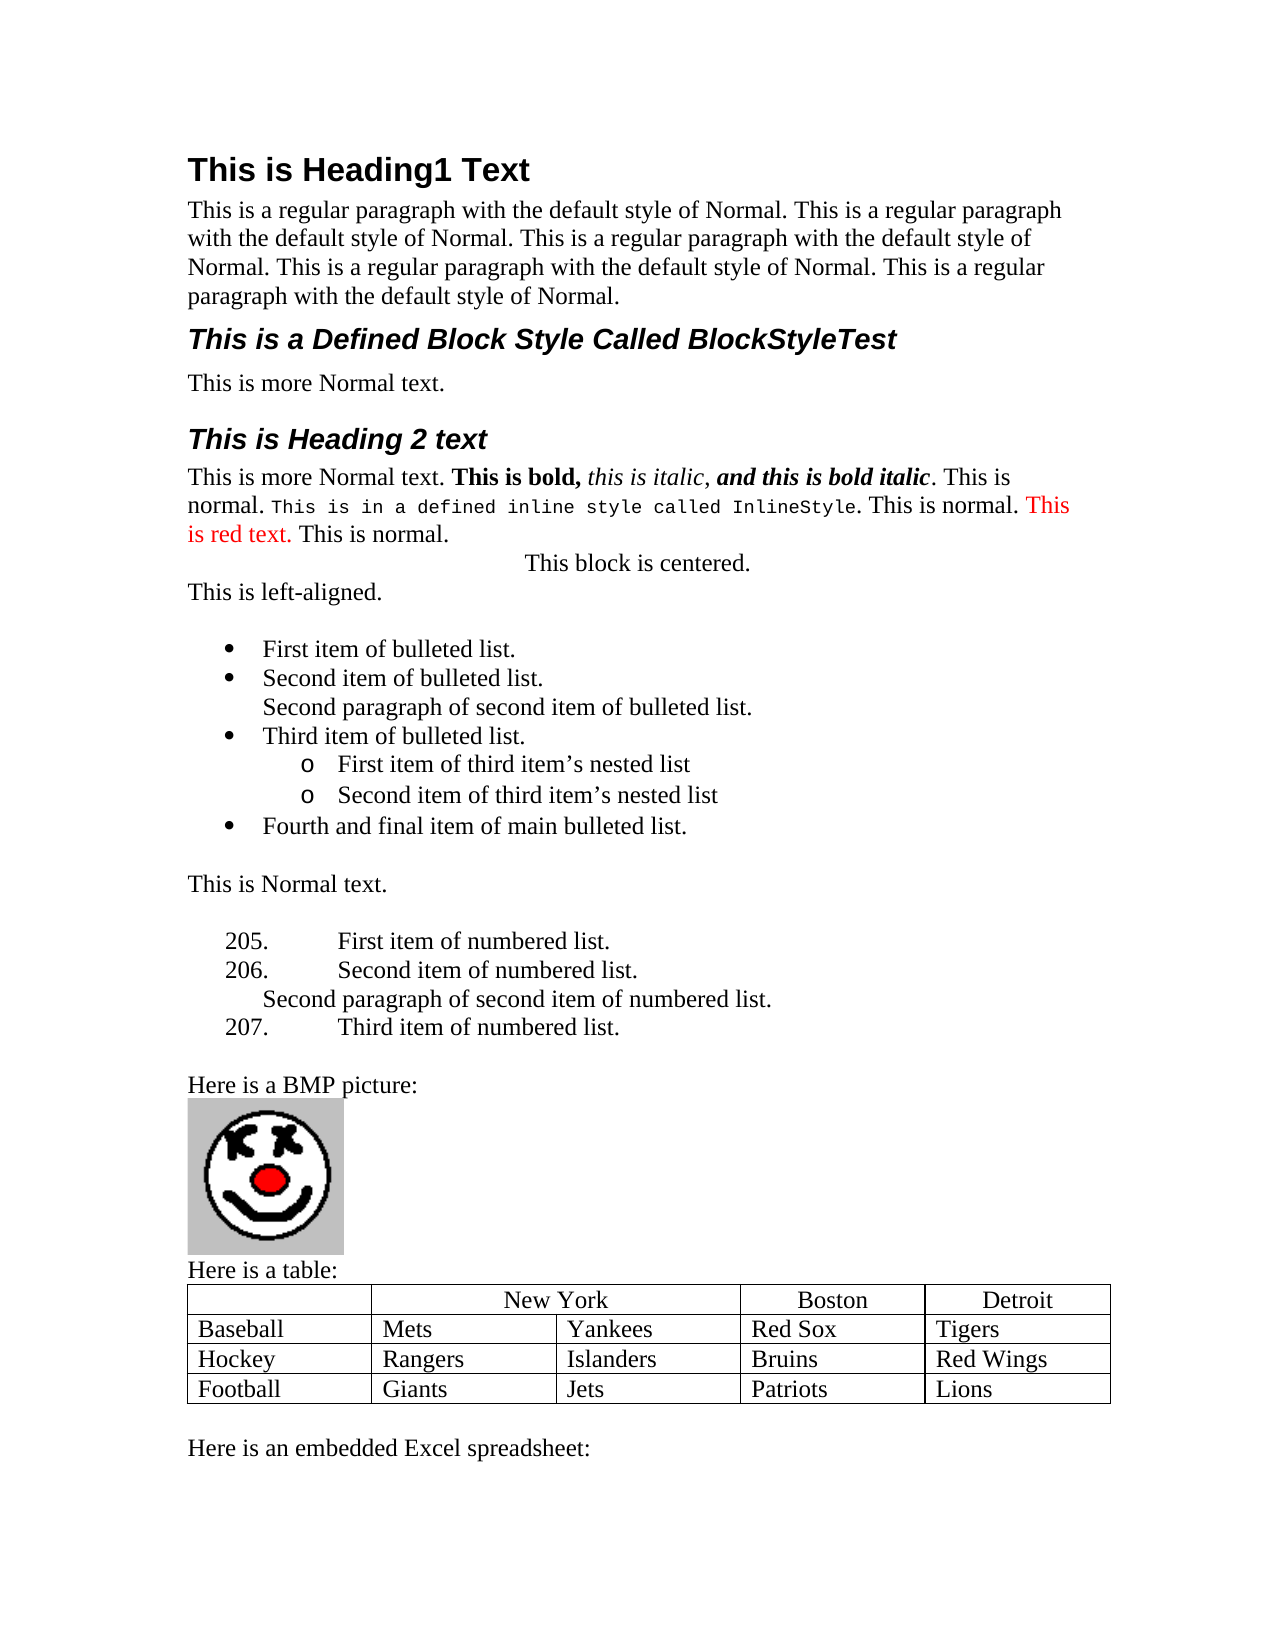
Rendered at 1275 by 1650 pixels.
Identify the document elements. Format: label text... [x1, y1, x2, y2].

text Second paragraph of second item of numbered list. [262, 984, 1087, 1012]
list Third item of bulleted list. [225, 721, 1087, 749]
table_header Detroit [926, 1285, 1110, 1313]
table_cell Red Wings [926, 1344, 1110, 1373]
table_header New York [372, 1285, 740, 1313]
table_cell Hockey [188, 1344, 371, 1373]
list Third item of numbered list. [225, 1012, 1087, 1041]
subtitle This is Heading1 Text [187, 150, 1087, 188]
table_cell Patriots [741, 1374, 924, 1403]
list First item of third item’s nested list [300, 749, 1087, 780]
list First item of numbered list. [225, 926, 1087, 955]
table_cell Islanders [557, 1344, 740, 1373]
text This is a regular paragraph with the default style of Normal. This is a regular paragraph with the default style of Normal. This is a regular paragraph with the default style of Normal. This is a regular paragraph with the default style of Normal. This is a regular paragraph with the default style of Normal. [187, 195, 1087, 310]
list First item of bulleted list. [225, 634, 1087, 663]
table_cell Rangers [372, 1344, 556, 1373]
table_header Boston [741, 1285, 924, 1313]
text This is Normal text. [187, 869, 1087, 897]
text This block is centered. [187, 548, 1087, 577]
text Second paragraph of second item of bulleted list. [262, 692, 1087, 721]
table_cell Yankees [557, 1315, 740, 1343]
text Here is a BMP picture: [187, 1070, 1087, 1099]
table_cell Baseball [188, 1315, 371, 1343]
subtitle This is Heading 2 text [187, 422, 1087, 456]
text This is more Normal text. [187, 368, 1087, 397]
table_cell Tigers [926, 1315, 1110, 1343]
table_cell Football [188, 1374, 371, 1403]
text Here is a table: [187, 1255, 1087, 1284]
table_cell Bruins [741, 1344, 924, 1373]
table_cell Giants [372, 1374, 556, 1403]
text This is more Normal text. This is bold, this is italic, and this is bold italic. This is normal. This is in a defined inline style called InlineStyle. This is normal. This is red text. This is normal. [187, 462, 1087, 548]
list Fourth and final item of main bulleted list. [225, 811, 1087, 840]
table_cell Jets [557, 1374, 740, 1403]
list Second item of third item’s nested list [300, 780, 1087, 811]
text This is a Defined Block Style Called BlockStyleTest [187, 322, 1087, 356]
text Here is an embedded Excel spreadsheet: [187, 1433, 1087, 1461]
list Second item of bulleted list. [225, 663, 1087, 692]
table_header [188, 1285, 371, 1313]
text This is left-aligned. [187, 577, 1087, 606]
list Second item of numbered list. [225, 955, 1087, 984]
table_cell Red Sox [741, 1315, 924, 1343]
table_cell Lions [926, 1374, 1110, 1403]
table_cell Mets [372, 1315, 556, 1343]
